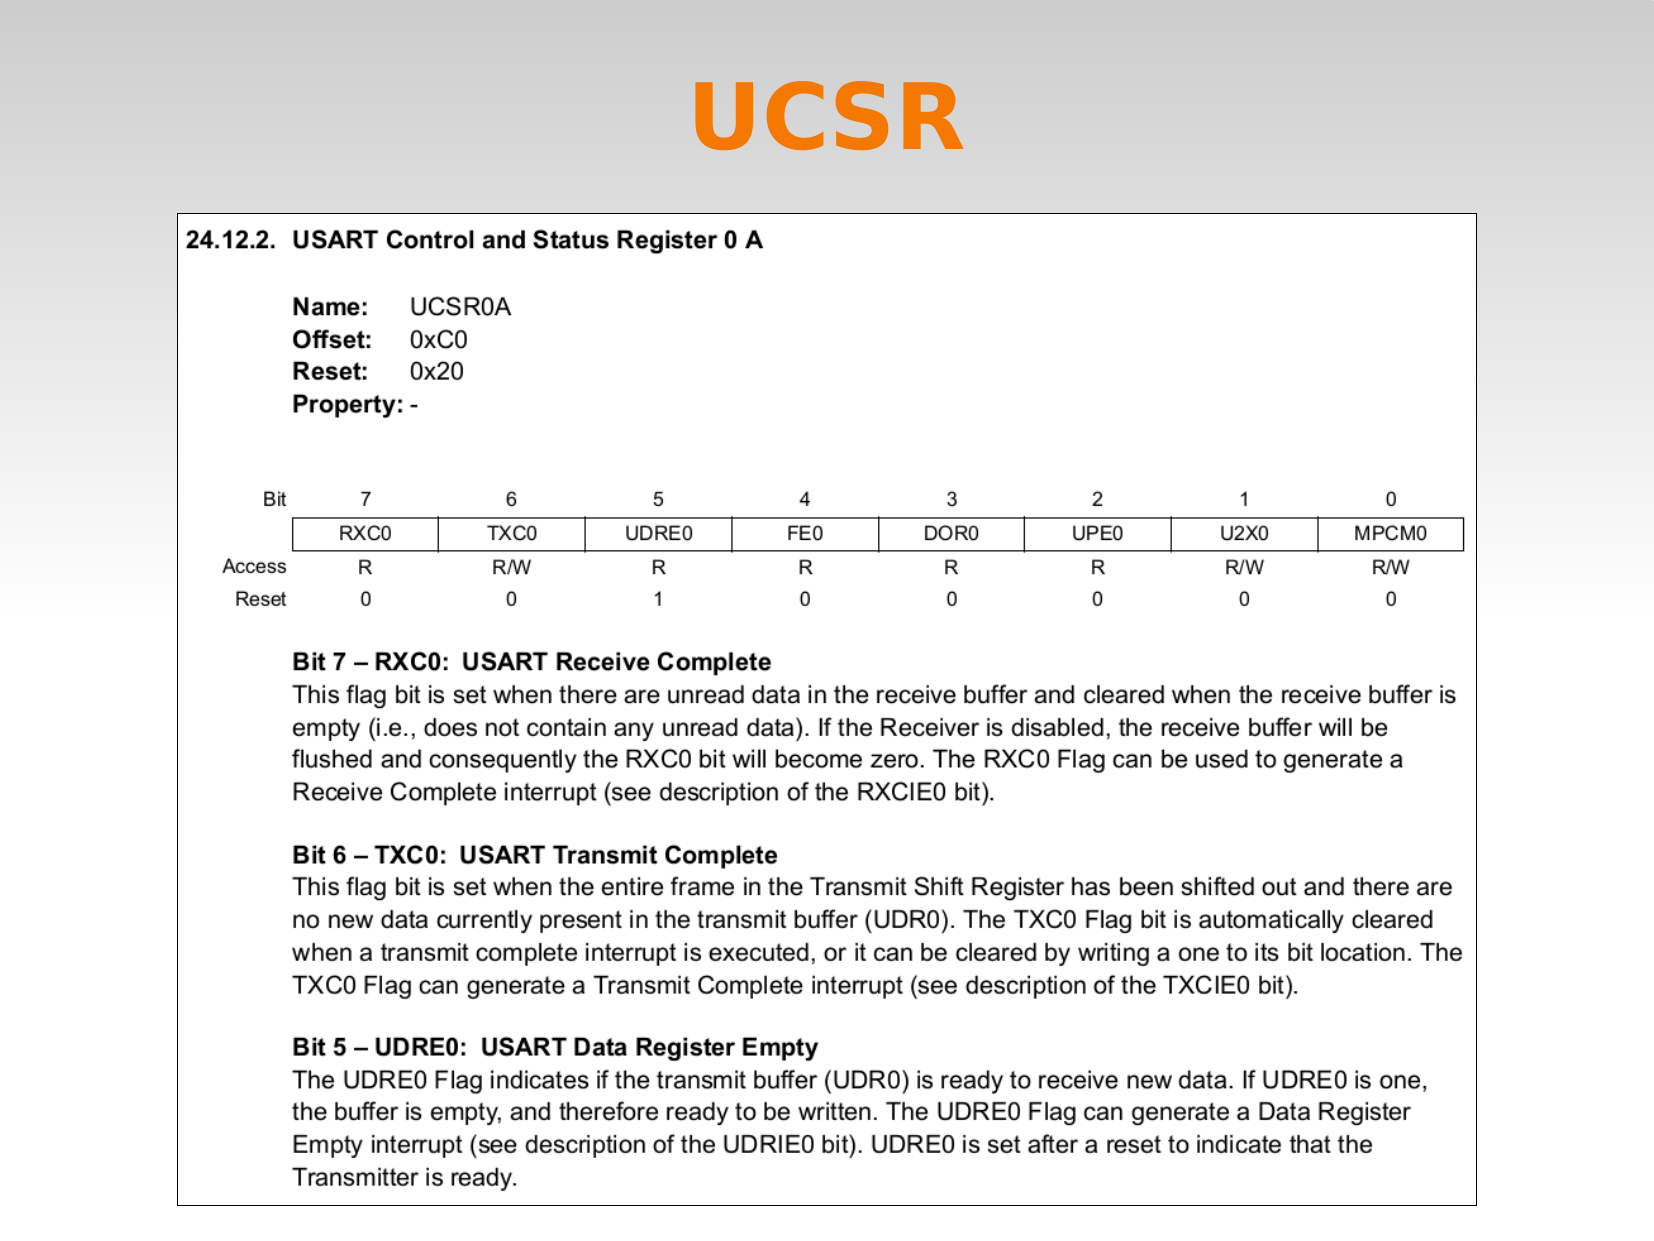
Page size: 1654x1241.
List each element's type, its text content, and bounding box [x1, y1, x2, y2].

picture [177, 213, 1477, 1206]
title UCSR [82, 13, 1571, 222]
